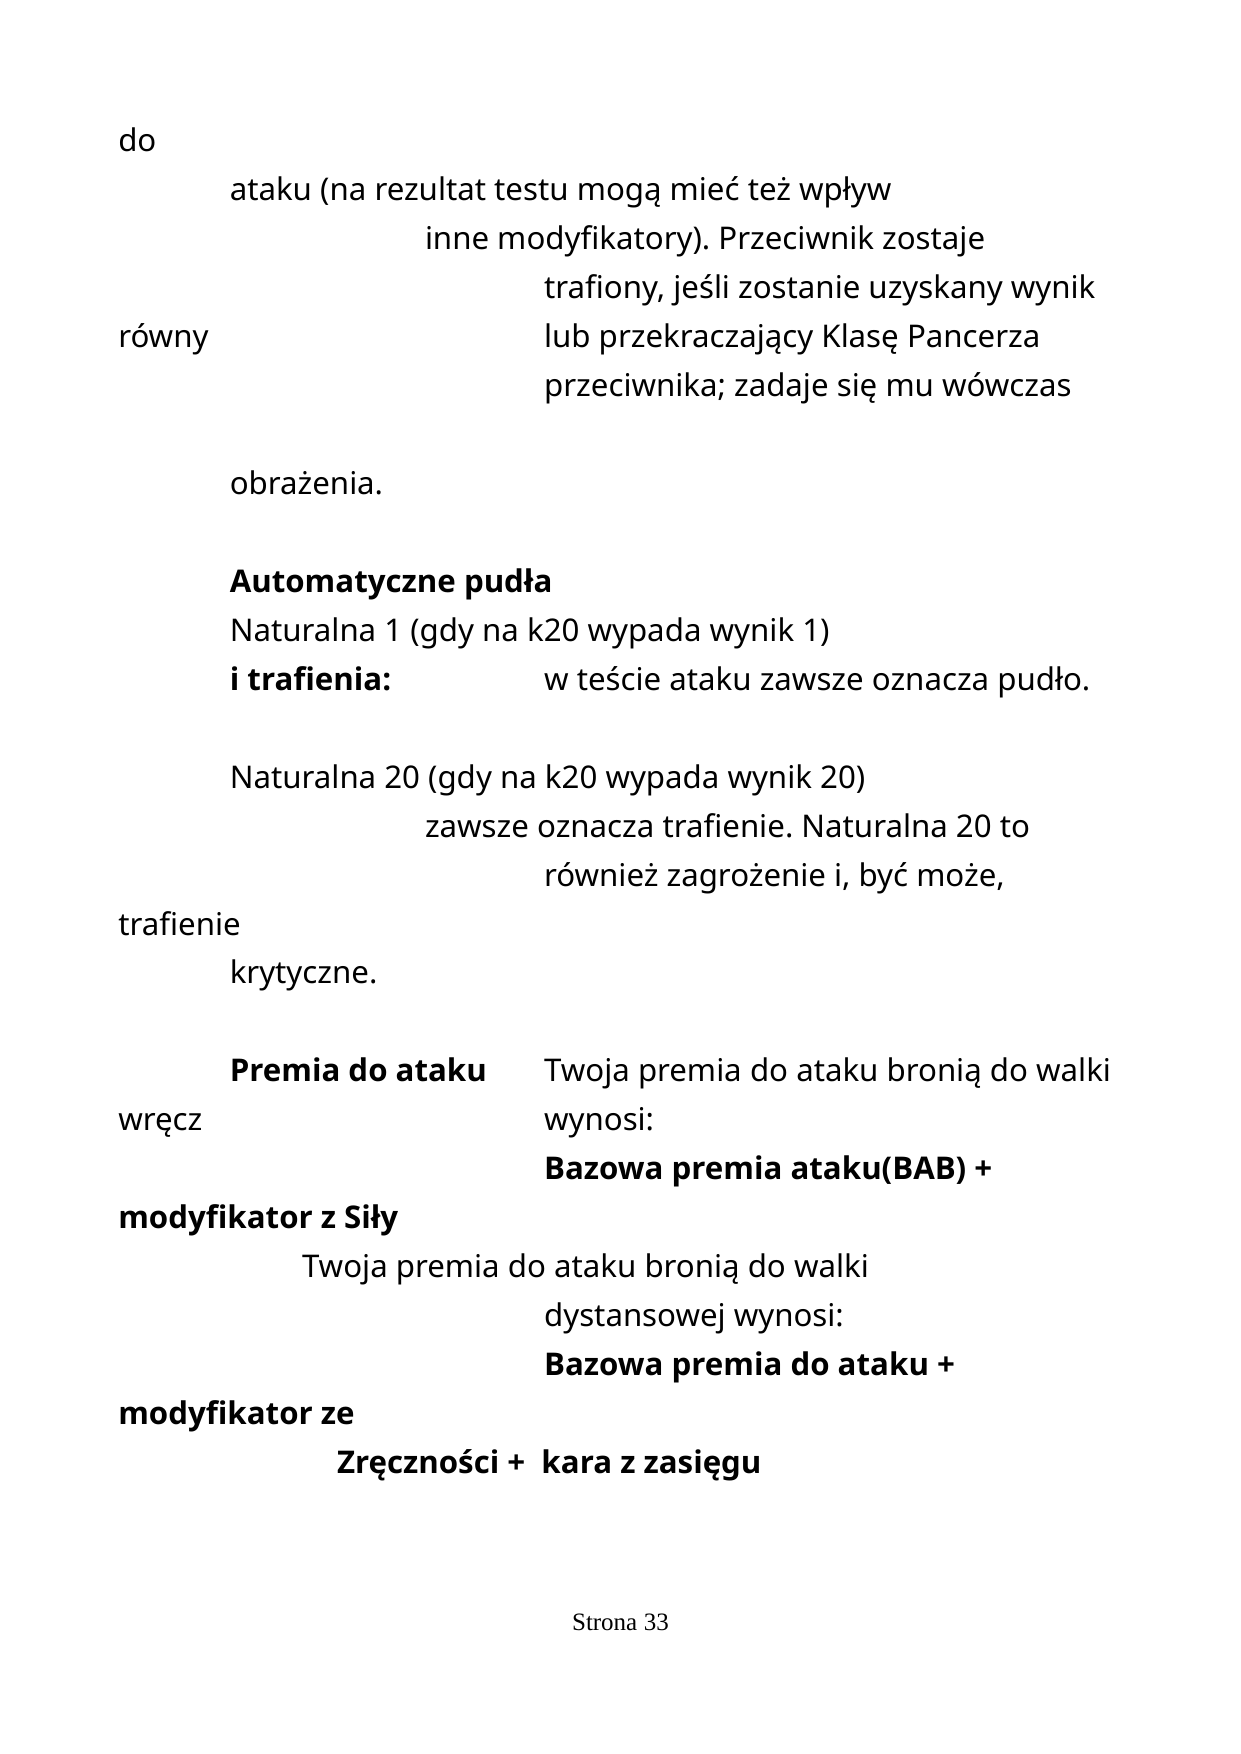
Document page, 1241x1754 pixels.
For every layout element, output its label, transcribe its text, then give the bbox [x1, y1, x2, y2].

text do ataku (na rezultat testu mogą mieć też wpływ inne modyfikatory). Przeciwnik zostaje trafiony, jeśli zostanie uzyskany wynik równy lub przekraczający Klasę Pancerza przeciwnika; zadaje się mu wówczas obrażenia. [118, 118, 1122, 503]
text Bazowa premia do ataku + modyfikator ze Zręczności + kara z zasięgu [118, 1342, 1122, 1483]
text Premia do ataku Twoja premia do ataku bronią do walki wręcz wynosi: Bazowa premia ataku(BAB) + modyfikator z Siły Twoja premia do ataku bronią do walki dystansowej wynosi: [118, 1048, 1122, 1336]
text Automatyczne pudła Naturalna 1 (gdy na k20 wypada wynik 1) i trafienia: w teście ataku zawsze oznacza pudło. Naturalna 20 (gdy na k20 wypada wynik 20) zawsze oznacza trafienie. Naturalna 20 to również zagrożenie i, być może, trafienie krytyczne. [118, 559, 1122, 993]
